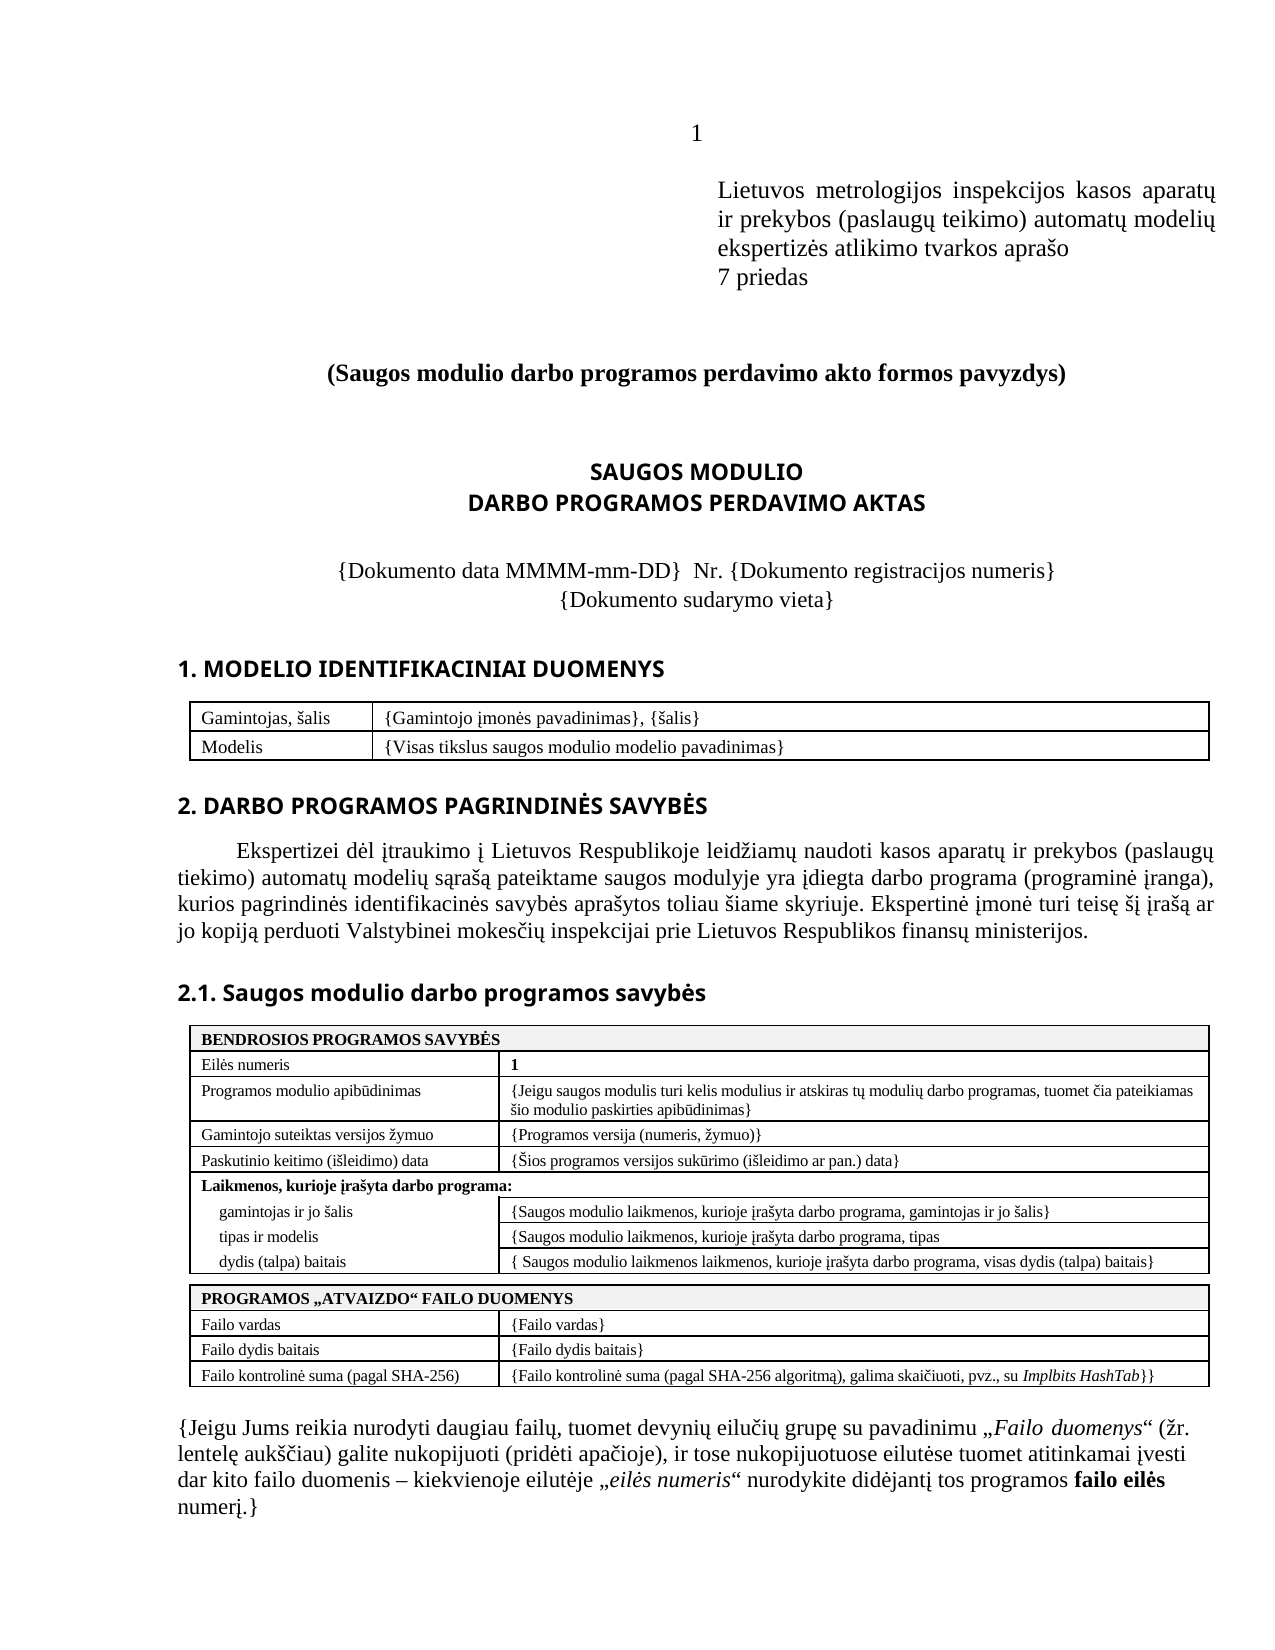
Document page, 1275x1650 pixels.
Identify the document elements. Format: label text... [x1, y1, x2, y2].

text 2.1. Saugos modulio darbo programos savybės [177, 977, 1216, 1008]
table_cell {Programos versija (numeris, žymuo)} [500, 1122, 1208, 1146]
table_cell {Saugos modulio laikmenos, kurioje įrašyta darbo programa, gamintojas ir jo šalis} [500, 1198, 1208, 1222]
text 7 priedas [717, 262, 1216, 291]
table_header Bendrosios programos savybės [191, 1026, 1208, 1050]
text 2. Darbo programos pagrindinės savybės [177, 789, 1216, 821]
text {Dokumento data MMMM-mm-DD} Nr. {Dokumento registracijos numeris} {Dokumento sudarymo vieta} [177, 557, 1216, 612]
table_cell Failo kontrolinė suma (pagal SHA-256) [191, 1362, 498, 1386]
table_cell {Šios programos versijos sukūrimo (išleidimo ar pan.) data} [500, 1147, 1208, 1171]
table_header Gamintojas, šalis [191, 703, 372, 730]
table_cell Failo dydis baitais [191, 1337, 498, 1360]
table_cell Modelis [191, 732, 372, 759]
text SAUGOS MODULIO darbo programos perdavimo aktas [177, 456, 1216, 518]
table_cell {Visas tikslus saugos modulio modelio pavadinimas} [373, 732, 1208, 759]
table_cell Programos modulio apibūdinimas [191, 1077, 498, 1120]
text Lietuvos metrologijos inspekcijos kasos aparatų ir prekybos (paslaugų teikimo) automatų modelių ekspertizės atlikimo tvarkos aprašo [717, 176, 1216, 262]
table_cell [499, 1274, 1209, 1284]
table_cell Gamintojo suteiktas versijos žymuo [191, 1122, 498, 1146]
text 1. Modelio identifikaciniai duomenys [177, 653, 1216, 684]
text Ekspertizei dėl įtraukimo į Lietuvos Respublikoje leidžiamų naudoti kasos aparatų ir prekybos (paslaugų tiekimo) automatų modelių sąrašą pateiktame saugos modulyje yra įdiegta darbo programa (programinė įranga), kurios pagrindinės identifikacinės savybės aprašytos toliau šiame skyriuje. Ekspertinė įmonė turi teisę šį įrašą ar jo kopiją perduoti Valstybinei mokesčių inspekcijai prie Lietuvos Respublikos finansų ministerijos. [177, 838, 1216, 943]
table_cell tipas ir modelis [191, 1222, 498, 1247]
table_cell {Jeigu saugos modulis turi kelis modulius ir atskiras tų modulių darbo programas, tuomet čia pateikiamas šio modulio paskirties apibūdinimas} [500, 1077, 1208, 1120]
table_cell programos „atvaizdo“ failo duomenys [191, 1286, 1208, 1309]
table_cell { Saugos modulio laikmenos laikmenos, kurioje įrašyta darbo programa, visas dydis (talpa) baitais} [500, 1249, 1208, 1273]
table_cell Failo vardas [191, 1311, 498, 1335]
table_cell 1 [500, 1052, 1208, 1076]
table_cell {Saugos modulio laikmenos, kurioje įrašyta darbo programa, tipas [500, 1223, 1208, 1247]
table_cell {Failo vardas} [500, 1311, 1208, 1335]
table_cell [190, 1274, 499, 1284]
table_cell Eilės numeris [191, 1052, 498, 1076]
table_cell Paskutinio keitimo (išleidimo) data [191, 1147, 498, 1171]
table_cell {Failo dydis baitais} [500, 1337, 1208, 1360]
table_cell gamintojas ir jo šalis [191, 1196, 498, 1222]
text {Jeigu Jums reikia nurodyti daugiau failų, tuomet devynių eilučių grupę su pavadinimu „Failo duomenys“ (žr. lentelę aukščiau) galite nukopijuoti (pridėti apačioje), ir tose nukopijuotuose eilutėse tuomet atitinkamai įvesti dar kito failo duomenis – kiekvienoje eilutėje „eilės numeris“ nurodykite didėjantį tos programos failo eilės numerį.} [177, 1414, 1216, 1519]
table_header {Gamintojo įmonės pavadinimas}, {šalis} [373, 703, 1208, 730]
table_cell Laikmenos, kurioje įrašyta darbo programa: [191, 1173, 1208, 1196]
text (Saugos modulio darbo programos perdavimo akto formos pavyzdys) [177, 358, 1216, 386]
table_cell dydis (talpa) baitais [191, 1247, 498, 1273]
table_cell {Failo kontrolinė suma (pagal SHA-256 algoritmą), galima skaičiuoti, pvz., su Implbits HashTab}} [500, 1362, 1208, 1386]
